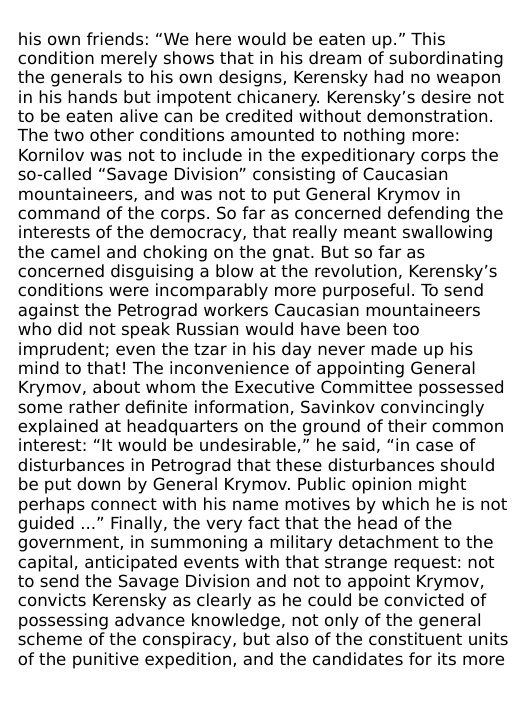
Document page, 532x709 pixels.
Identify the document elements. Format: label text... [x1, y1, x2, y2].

text his own friends: “We here would be eaten up.” This condition merely shows that in his dream of subordinating the generals to his own designs, Kerensky had no weapon in his hands but impotent chicanery. Kerensky’s desire not to be eaten alive can be credited without demonstration. The two other conditions amounted to nothing more: Kornilov was not to include in the expeditionary corps the so-called “Savage Division” consisting of Caucasian mountaineers, and was not to put General Krymov in command of the corps. So far as concerned defending the interests of the democracy, that really meant swallowing the camel and choking on the gnat. But so far as concerned disguising a blow at the revolution, Kerensky’s conditions were incomparably more purposeful. To send against the Petrograd workers Caucasian mountaineers who did not speak Russian would have been too imprudent; even the tzar in his day never made up his mind to that! The inconvenience of appointing General Krymov, about whom the Executive Committee possessed some rather definite information, Savinkov convincingly explained at headquarters on the ground of their common interest: “It would be undesirable,” he said, “in case of disturbances in Petrograd that these disturbances should be put down by General Krymov. Public opinion might perhaps connect with his name motives by which he is not guided ...” Finally, the very fact that the head of the government, in summoning a military detachment to the capital, anticipated events with that strange request: not to send the Savage Division and not to appoint Krymov, convicts Kerensky as clearly as he could be convicted of possessing advance knowledge, not only of the general scheme of the conspiracy, but also of the constituent units of the punitive expedition, and the candidates for its more [18, 29, 514, 669]
